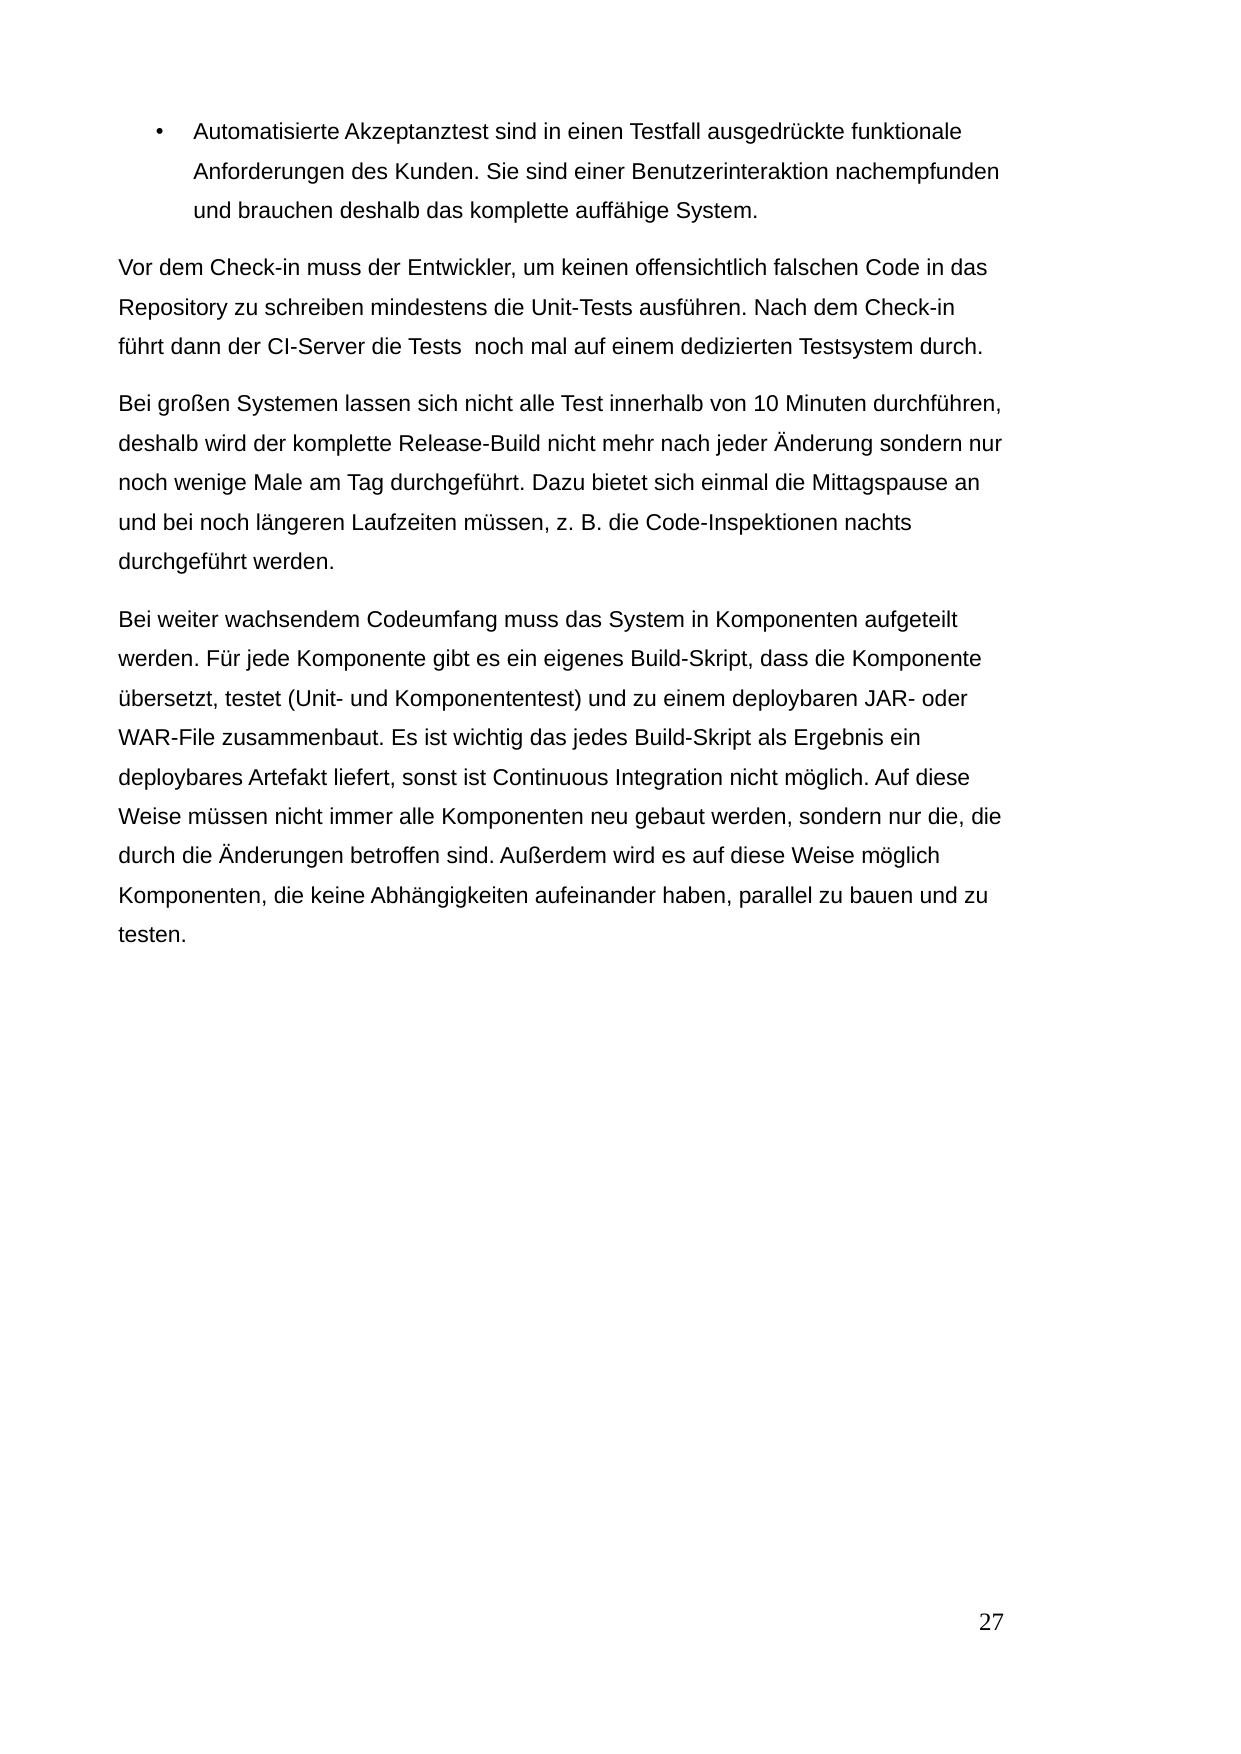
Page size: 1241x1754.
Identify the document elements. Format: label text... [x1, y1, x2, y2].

text Bei weiter wachsendem Codeumfang muss das System in Komponenten aufgeteilt werden. Für jede Komponente gibt es ein eigenes Build-Skript, dass die Komponente übersetzt, testet (Unit- und Komponententest) und zu einem deploybaren JAR- oder WAR-File zusammenbaut. Es ist wichtig das jedes Build-Skript als Ergebnis ein deploybares Artefakt liefert, sonst ist Continuous Integration nicht möglich. Auf diese Weise müssen nicht immer alle Komponenten neu gebaut werden, sondern nur die, die durch die Änderungen betroffen sind. Außerdem wird es auf diese Weise möglich Komponenten, die keine Abhängigkeiten aufeinander haben, parallel zu bauen und zu testen. [118, 606, 1004, 948]
list Automatisierte Akzeptanztest sind in einen Testfall ausgedrückte funktionale Anforderungen des Kunden. Sie sind einer Benutzerinteraktion nachempfunden und brauchen deshalb das komplette auffähige System. [156, 118, 1004, 223]
text Bei großen Systemen lassen sich nicht alle Test innerhalb von 10 Minuten durchführen, deshalb wird der komplette Release-Build nicht mehr nach jeder Änderung sondern nur noch wenige Male am Tag durchgeführt. Dazu bietet sich einmal die Mittagspause an und bei noch längeren Laufzeiten müssen, z. B. die Code-Inspektionen nachts durchgeführt werden. [118, 390, 1004, 575]
text Vor dem Check-in muss der Entwickler, um keinen offensichtlich falschen Code in das Repository zu schreiben mindestens die Unit-Tests ausführen. Nach dem Check-in führt dann der CI-Server die Tests noch mal auf einem dedizierten Testsystem durch. [118, 254, 1004, 359]
